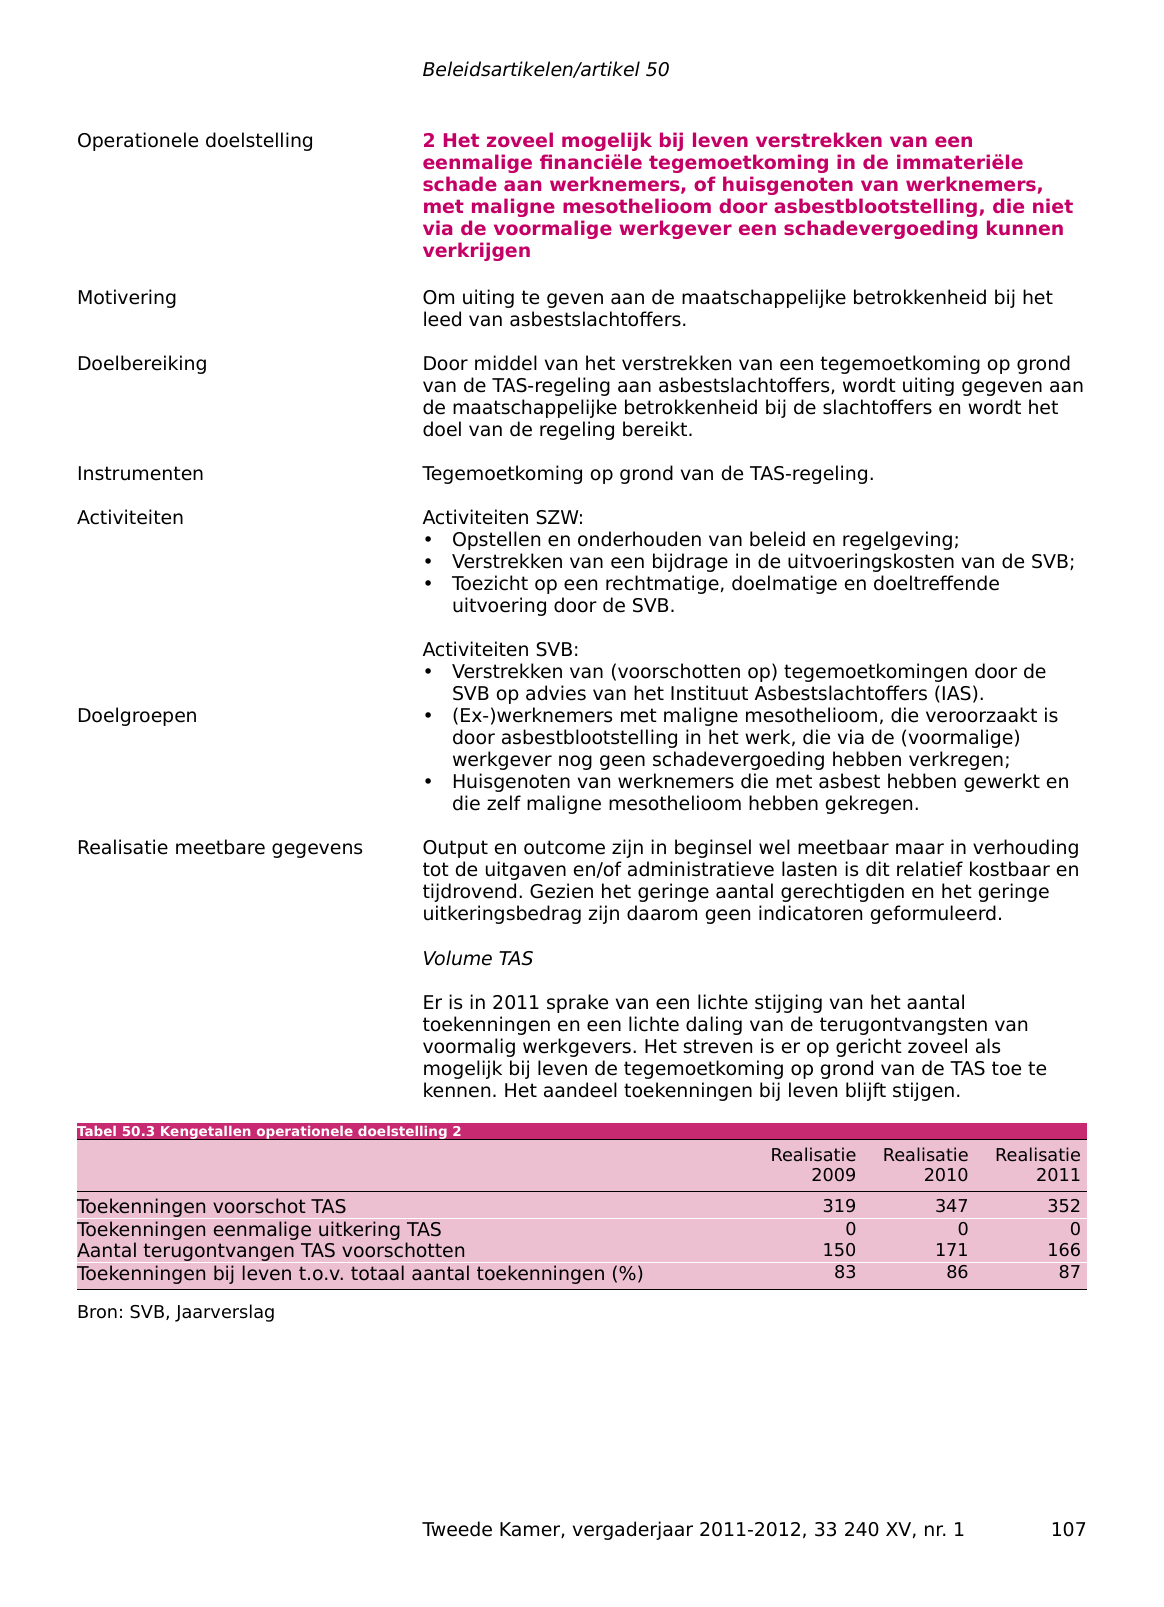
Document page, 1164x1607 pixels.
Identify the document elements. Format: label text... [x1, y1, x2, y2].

subtitle Volume TAS [422, 947, 1087, 969]
table_cell [77, 1140, 750, 1191]
table_cell 171 [862, 1240, 974, 1262]
text • Verstrekken van een bijdrage in de uitvoeringskosten van de SVB; [422, 551, 1087, 573]
subtitle 2 Het zoveel mogelijk bij leven verstrekken van een eenmalige financiële tegemoetkoming in de immateriële schade aan werknemers, of huisgenoten van werknemers, met maligne mesothelioom door asbestblootstelling, die niet via de voormalige werkgever een schadevergoeding kunnen verkrijgen [422, 130, 1087, 262]
text Activiteiten SVB: [422, 639, 1087, 661]
table_cell Bron: SVB, Jaarverslag [77, 1290, 1087, 1322]
text • Toezicht op een rechtmatige, doelmatige en doeltreffende uitvoering door de SVB. [422, 573, 1087, 617]
text [77, 485, 399, 493]
text • Huisgenoten van werknemers die met asbest hebben gewerkt en die zelf maligne mesothelioom hebben gekregen. [422, 771, 1087, 815]
text [77, 309, 399, 317]
table_cell 87 [974, 1263, 1087, 1289]
table_cell 150 [750, 1240, 862, 1262]
table_cell Toekenningen bij leven t.o.v. totaal aantal toekenningen (%) [77, 1263, 750, 1289]
table_cell Toekenningen eenmalige uitkering TAS [77, 1219, 750, 1240]
text Instrumenten [77, 463, 399, 485]
table_cell 0 [974, 1219, 1087, 1240]
text Om uiting te geven aan de maatschappelijke betrokkenheid bij het leed van asbestslachtoffers. [422, 287, 1087, 331]
table_cell Realisatie 2011 [974, 1140, 1087, 1191]
text Activiteiten SZW: [422, 507, 1087, 529]
table_cell 83 [750, 1263, 862, 1289]
text Operationele doelstelling [77, 130, 399, 152]
table_cell 0 [862, 1219, 974, 1240]
text Doelgroepen [77, 705, 399, 727]
table_cell Realisatie 2010 [862, 1140, 974, 1191]
text • Verstrekken van (voorschotten op) tegemoetkomingen door de SVB op advies van het Instituut Asbestslachtoffers (IAS). [422, 661, 1087, 705]
text • (Ex-)werknemers met maligne mesothelioom, die veroorzaakt is door asbestblootstelling in het werk, die via de (voormalige) werkgever nog geen schadevergoeding hebben verkregen; [422, 705, 1087, 771]
table_cell Aantal terugontvangen TAS voorschotten [77, 1240, 750, 1262]
table_cell 86 [862, 1263, 974, 1289]
table_cell 352 [974, 1192, 1087, 1218]
text Output en outcome zijn in beginsel wel meetbaar maar in verhouding tot de uitgaven en/of administratieve lasten is dit relatief kostbaar en tijdrovend. Gezien het geringe aantal gerechtigden en het geringe uitkeringsbedrag zijn daarom geen indicatoren geformuleerd. [422, 837, 1087, 925]
table_cell 0 [750, 1219, 862, 1240]
table_cell Toekenningen voorschot TAS [77, 1192, 750, 1218]
text Tegemoetkoming op grond van de TAS-regeling. [422, 463, 1087, 485]
table_cell 319 [750, 1192, 862, 1218]
text Er is in 2011 sprake van een lichte stijging van het aantal toekenningen en een lichte daling van de terugontvangsten van voormalig werkgevers. Het streven is er op gericht zoveel als mogelijk bij leven de tegemoetkoming op grond van de TAS toe te kennen. Het aandeel toekenningen bij leven blijft stijgen. [422, 992, 1087, 1101]
text [77, 529, 399, 537]
table_cell 166 [974, 1240, 1087, 1262]
table_cell Realisatie 2009 [750, 1140, 862, 1191]
table_header Tabel 50.3 Kengetallen operationele doelstelling 2 [77, 1123, 1087, 1139]
text • Opstellen en onderhouden van beleid en regelgeving; [422, 529, 1087, 551]
text Doelbereiking [77, 353, 399, 375]
text Realisatie meetbare gegevens [77, 837, 399, 859]
text Activiteiten [77, 507, 399, 529]
text Motivering [77, 287, 399, 309]
text Door middel van het verstrekken van een tegemoetkoming op grond van de TAS-regeling aan asbestslachtoffers, wordt uiting gegeven aan de maatschappelijke betrokkenheid bij de slachtoffers en wordt het doel van de regeling bereikt. [422, 353, 1087, 441]
table_cell 347 [862, 1192, 974, 1218]
